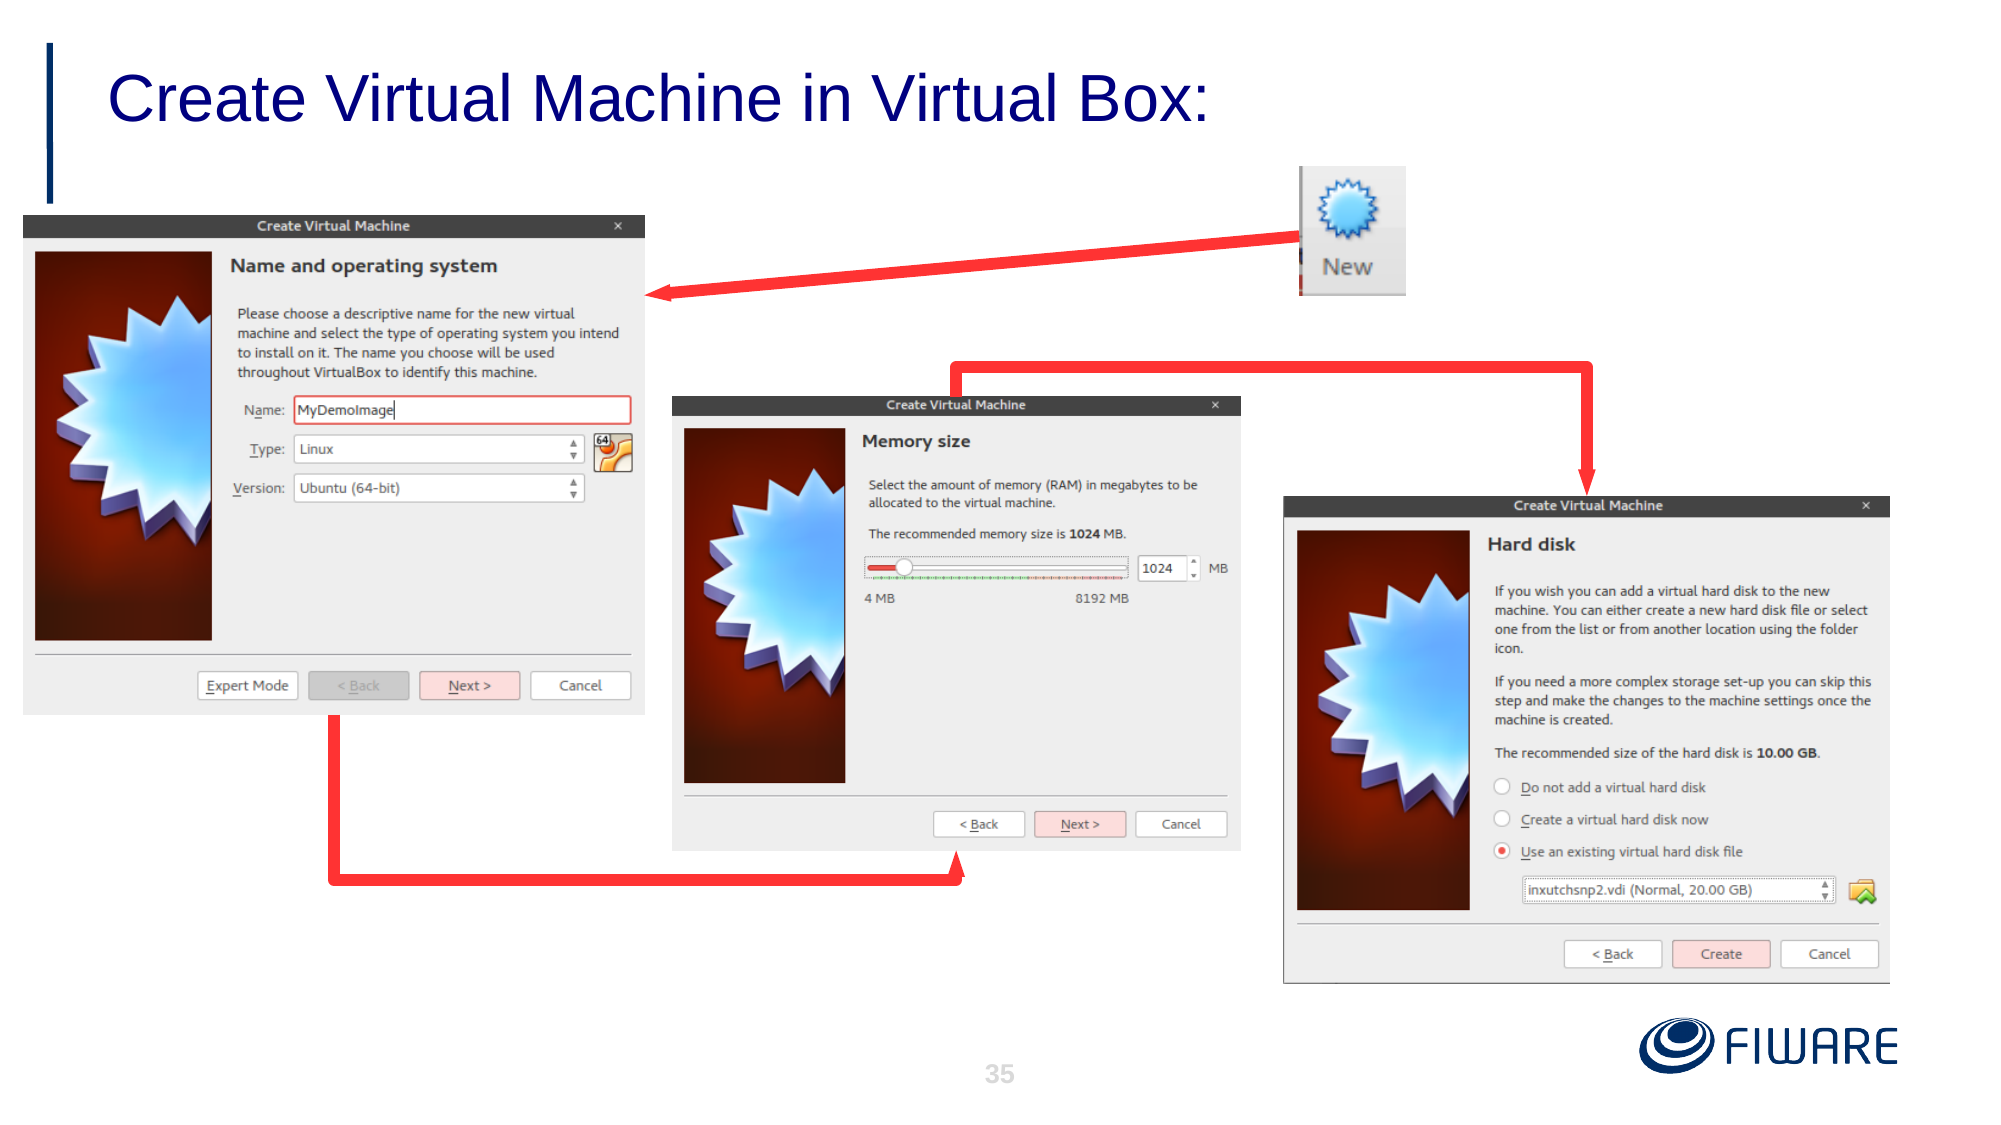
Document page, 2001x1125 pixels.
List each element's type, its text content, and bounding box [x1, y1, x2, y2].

title Create Virtual Machine in Virtual Box: [92, 47, 1704, 178]
picture [672, 396, 1241, 851]
picture [1299, 166, 1406, 296]
picture [1635, 1012, 1905, 1077]
picture [23, 215, 645, 715]
slide_number [887, 1042, 1113, 1103]
picture [1283, 496, 1890, 984]
